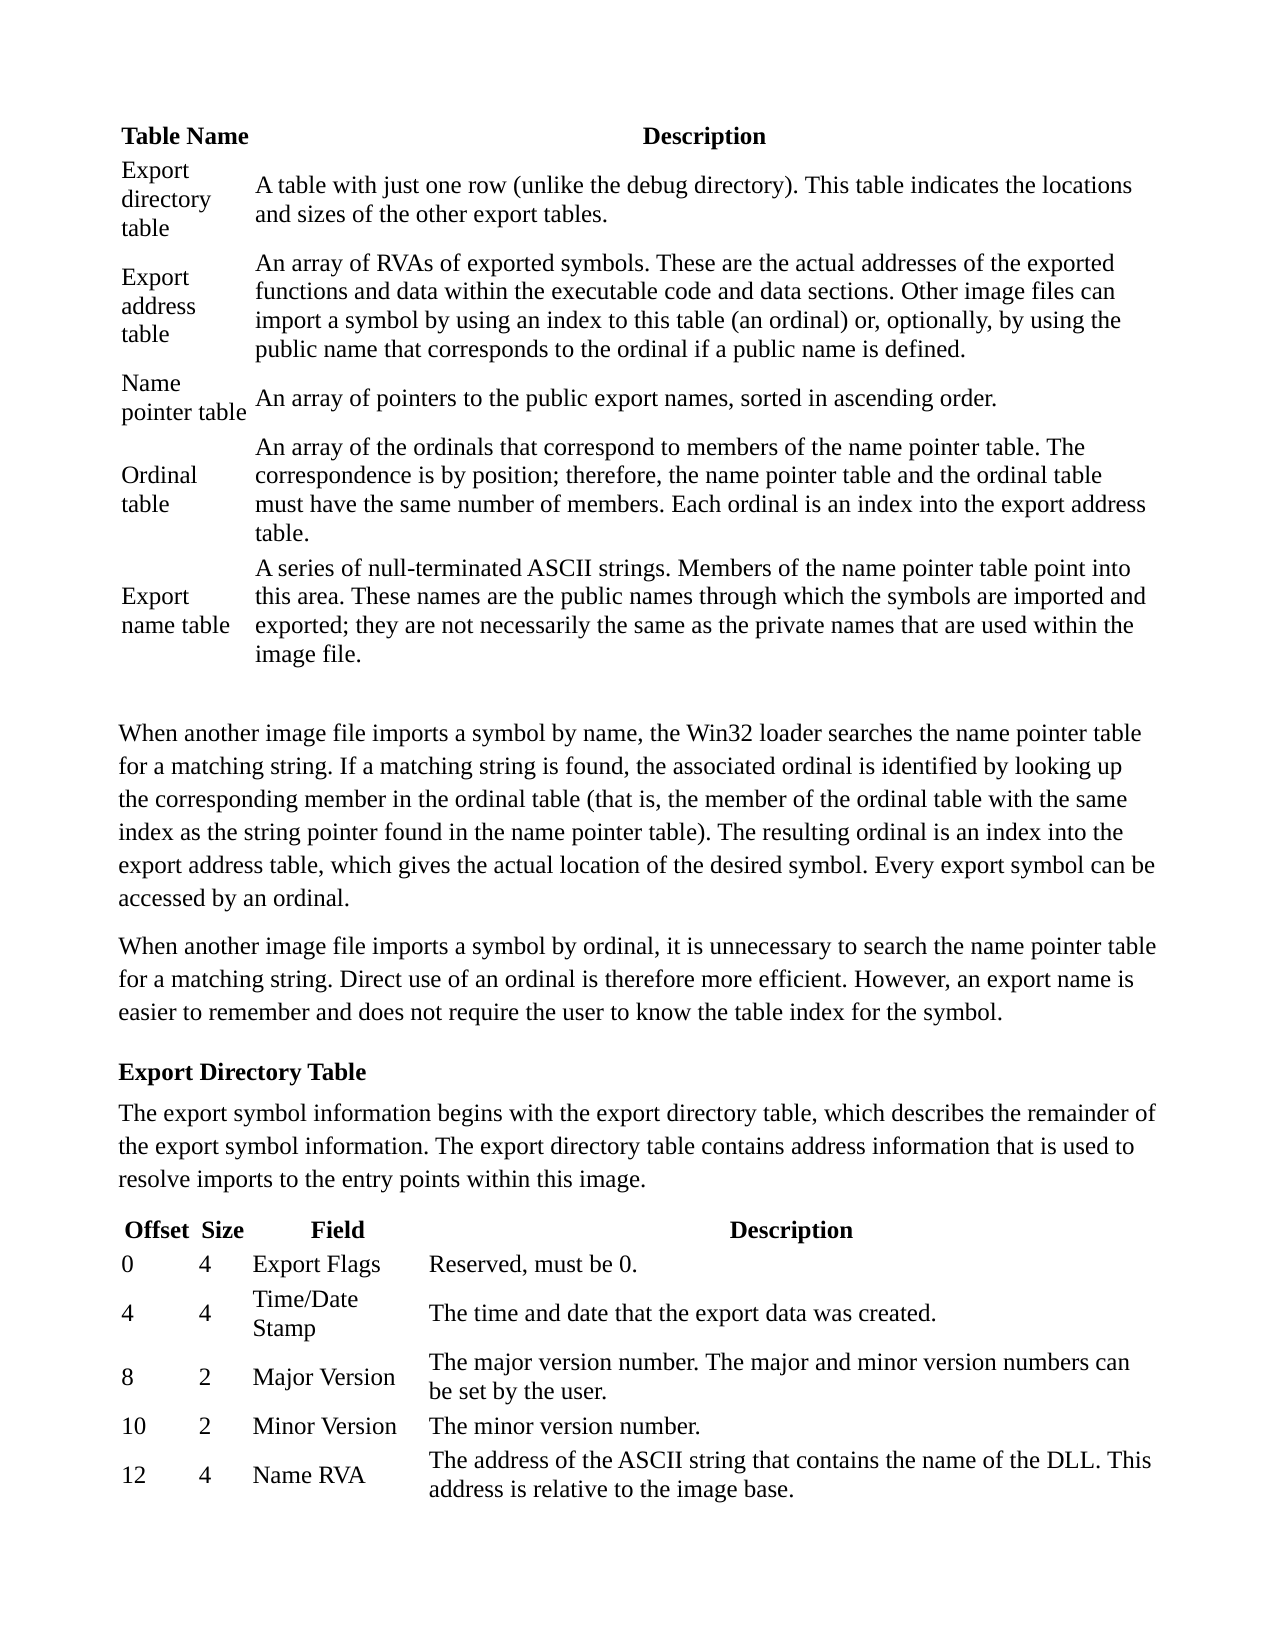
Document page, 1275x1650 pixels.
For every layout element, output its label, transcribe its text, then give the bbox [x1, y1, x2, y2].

table_cell Export Flags [249, 1247, 426, 1281]
table_cell Time/Date Stamp [249, 1281, 426, 1344]
table_cell A table with just one row (unlike the debug directory). This table indicates the locations and sizes of the other export tables. [252, 153, 1157, 245]
table_header Description [426, 1212, 1157, 1247]
table_cell 8 [118, 1345, 196, 1408]
table_cell The major version number. The major and minor version numbers can be set by the user. [426, 1345, 1157, 1408]
table_cell 12 [118, 1443, 196, 1506]
table_cell Major Version [249, 1345, 426, 1408]
table_cell Minor Version [249, 1408, 426, 1442]
table_cell Export name table [118, 550, 252, 671]
table_header Table Name [118, 118, 252, 153]
table_cell 2 [196, 1345, 249, 1408]
subtitle Export Directory Table [118, 1057, 1157, 1086]
table_cell Export address table [118, 245, 252, 366]
table_cell 2 [196, 1408, 249, 1442]
table_cell 0 [118, 1247, 196, 1281]
table_cell The time and date that the export data was created. [426, 1281, 1157, 1344]
table_cell A series of null-terminated ASCII strings. Members of the name pointer table point into this area. These names are the public names through which the symbols are imported and exported; they are not necessarily the same as the private names that are used within the image file. [252, 550, 1157, 671]
table_cell 4 [118, 1281, 196, 1344]
table_cell The minor version number. [426, 1408, 1157, 1442]
table_header Field [249, 1212, 426, 1247]
table_cell An array of the ordinals that correspond to members of the name pointer table. The correspondence is by position; therefore, the name pointer table and the ordinal table must have the same number of members. Each ordinal is an index into the export address table. [252, 429, 1157, 550]
table_header Size [196, 1212, 249, 1247]
table_cell An array of pointers to the public export names, sorted in ascending order. [252, 366, 1157, 429]
table_cell Ordinal table [118, 429, 252, 550]
text When another image file imports a symbol by name, the Win32 loader searches the name pointer table for a matching string. If a matching string is found, the associated ordinal is identified by looking up the corresponding member in the ordinal table (that is, the member of the ordinal table with the same index as the string pointer found in the name pointer table). The resulting ordinal is an index into the export address table, which gives the actual location of the desired symbol. Every export symbol can be accessed by an ordinal. [118, 718, 1157, 912]
table_cell Name RVA [249, 1443, 426, 1506]
table_cell Reserved, must be 0. [426, 1247, 1157, 1281]
table_cell 10 [118, 1408, 196, 1442]
table_cell 4 [196, 1281, 249, 1344]
table_cell 4 [196, 1247, 249, 1281]
table_cell Export directory table [118, 153, 252, 245]
text The export symbol information begins with the export directory table, which describes the remainder of the export symbol information. The export directory table contains address information that is used to resolve imports to the entry points within this image. [118, 1098, 1157, 1193]
text When another image file imports a symbol by ordinal, it is unnecessary to search the name pointer table for a matching string. Direct use of an ordinal is therefore more efficient. However, an export name is easier to remember and does not require the user to know the table index for the symbol. [118, 931, 1157, 1026]
table_header Description [252, 118, 1157, 153]
table_cell An array of RVAs of exported symbols. These are the actual addresses of the exported functions and data within the executable code and data sections. Other image files can import a symbol by using an index to this table (an ordinal) or, optionally, by using the public name that corresponds to the ordinal if a public name is defined. [252, 245, 1157, 366]
table_cell The address of the ASCII string that contains the name of the DLL. This address is relative to the image base. [426, 1443, 1157, 1506]
table_header Offset [118, 1212, 196, 1247]
table_cell Name pointer table [118, 366, 252, 429]
table_cell 4 [196, 1443, 249, 1506]
